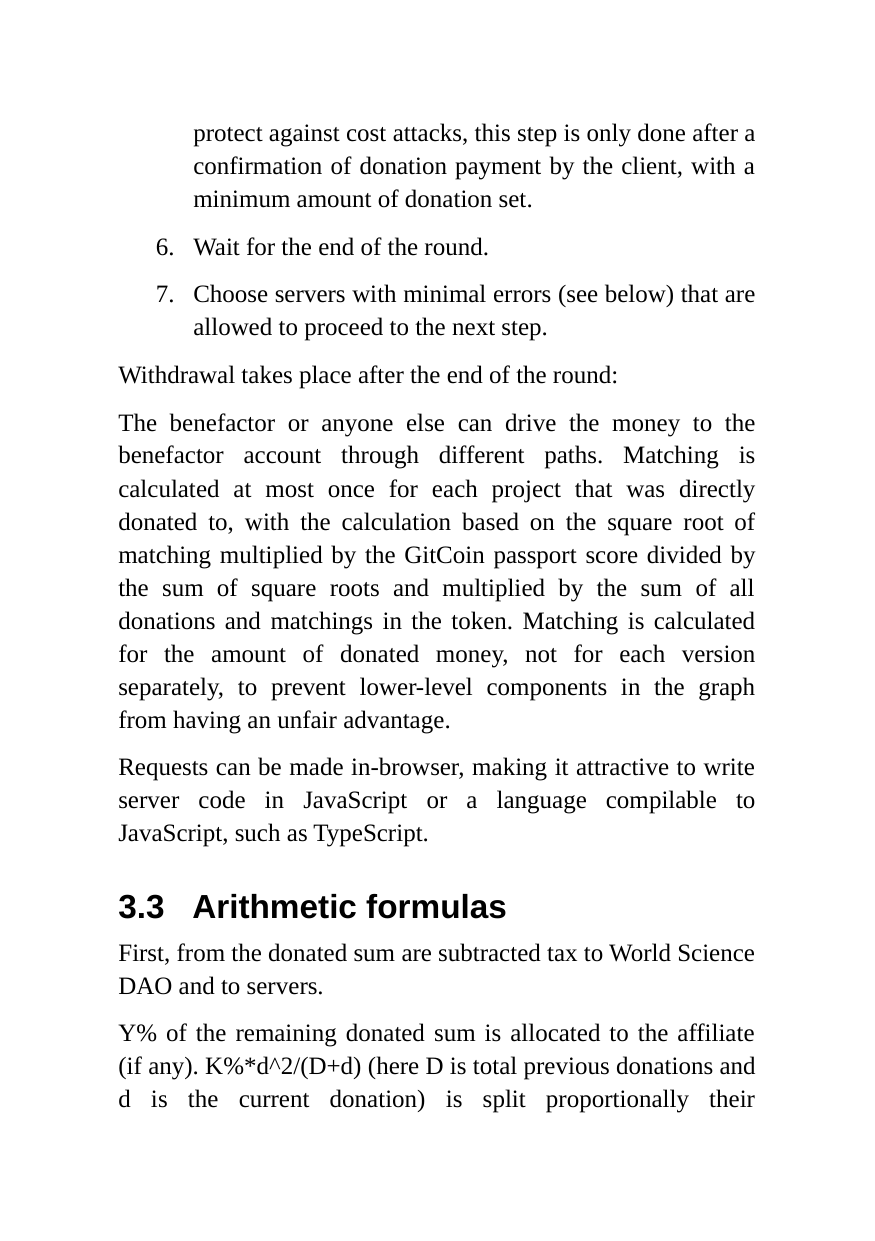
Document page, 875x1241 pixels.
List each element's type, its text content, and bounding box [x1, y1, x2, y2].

list Choose servers with minimal errors (see below) that are allowed to proceed to the next step. [156, 279, 756, 341]
text Requests can be made in-browser, making it attractive to write server code in JavaScript or a language compilable to JavaScript, such as TypeScript. [118, 752, 756, 847]
text Withdrawal takes place after the end of the round: [118, 360, 756, 389]
text The benefactor or anyone else can drive the money to the benefactor account through different paths. Matching is calculated at most once for each project that was directly donated to, with the calculation based on the square root of matching multiplied by the GitCoin passport score divided by the sum of square roots and multiplied by the sum of all donations and matchings in the token. Matching is calculated for the amount of donated money, not for each version separately, to prevent lower-level components in the graph from having an unfair advantage. [118, 408, 756, 733]
text Y% of the remaining donated sum is allocated to the affiliate (if any). K%*d^2/(D+d) (here D is total previous donations and d is the current donation) is split proportionally their [118, 1018, 756, 1113]
subtitle Arithmetic formulas [118, 887, 756, 925]
text First, from the donated sum are subtracted tax to World Science DAO and to servers. [118, 938, 756, 999]
list protect against cost attacks, this step is only done after a confirmation of donation payment by the client, with a minimum amount of donation set. [156, 118, 756, 213]
list Wait for the end of the round. [156, 232, 756, 261]
